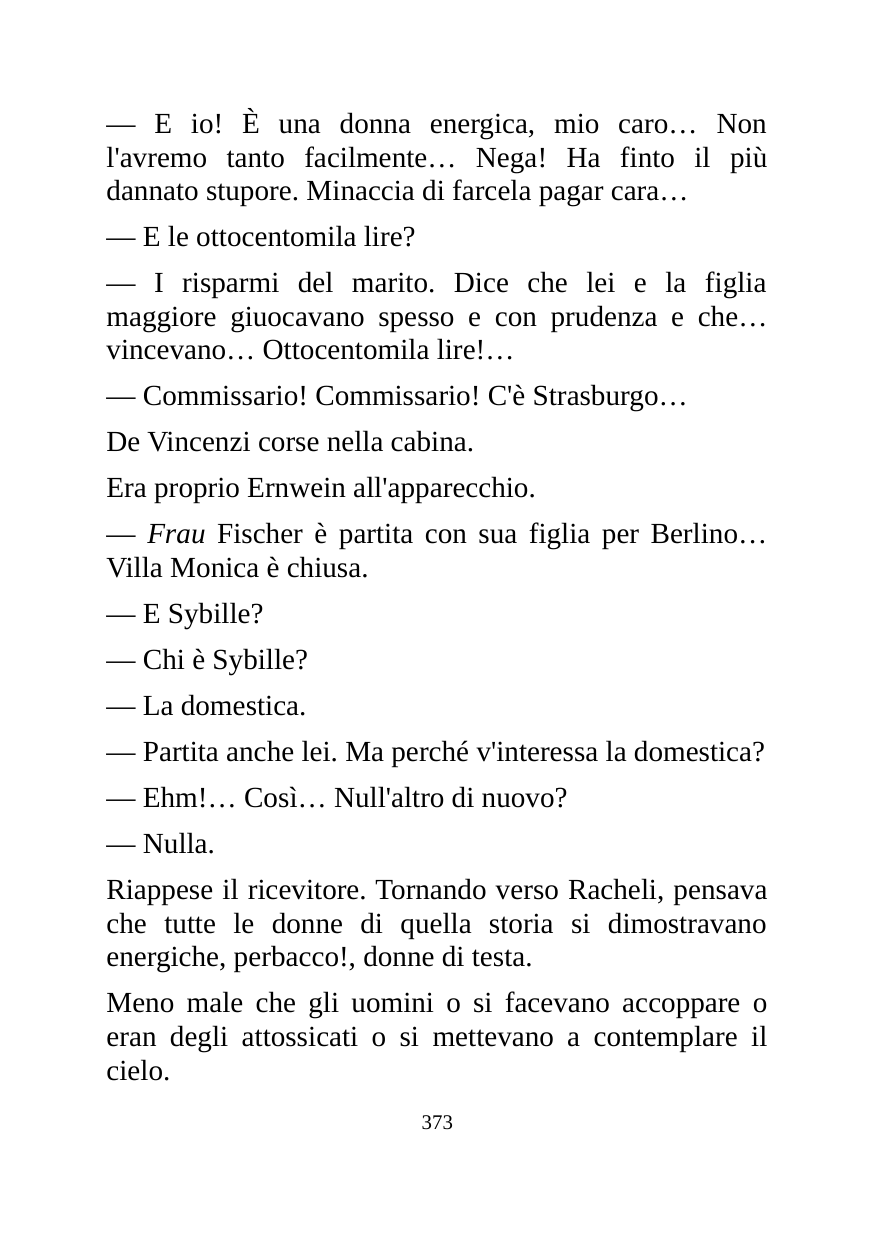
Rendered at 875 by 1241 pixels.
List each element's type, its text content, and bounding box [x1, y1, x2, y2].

text — Nulla. [106, 826, 768, 860]
text De Vincenzi corse nella cabina. [106, 424, 768, 458]
text — Partita anche lei. Ma perché v'interessa la domestica? [106, 734, 768, 768]
text — Frau Fischer è partita con sua figlia per Berlino… Villa Monica è chiusa. [106, 517, 768, 584]
text Era proprio Ernwein all'apparecchio. [106, 471, 768, 504]
text — E le ottocentomila lire? [106, 219, 768, 253]
text — La domestica. [106, 688, 768, 722]
text Meno male che gli uomini o si facevano accoppare o eran degli attossicati o si mettevano a contemplare il cielo. [106, 986, 768, 1086]
text — I risparmi del marito. Dice che lei e la figlia maggiore giuocavano spesso e con prudenza e che… vincevano… Ottocentomila lire!… [106, 265, 768, 366]
text — E io! È una donna energica, mio caro… Non l'avremo tanto facilmente… Nega! Ha finto il più dannato stupore. Minaccia di farcela pagar cara… [106, 106, 768, 207]
text — E Sybille? [106, 596, 768, 630]
text Riappese il ricevitore. Tornando verso Racheli, pensava che tutte le donne di quella storia si dimostravano energiche, perbacco!, donne di testa. [106, 872, 768, 973]
text — Commissario! Commissario! C'è Strasburgo… [106, 378, 768, 412]
text — Chi è Sybille? [106, 642, 768, 676]
text — Ehm!… Così… Null'altro di nuovo? [106, 780, 768, 814]
